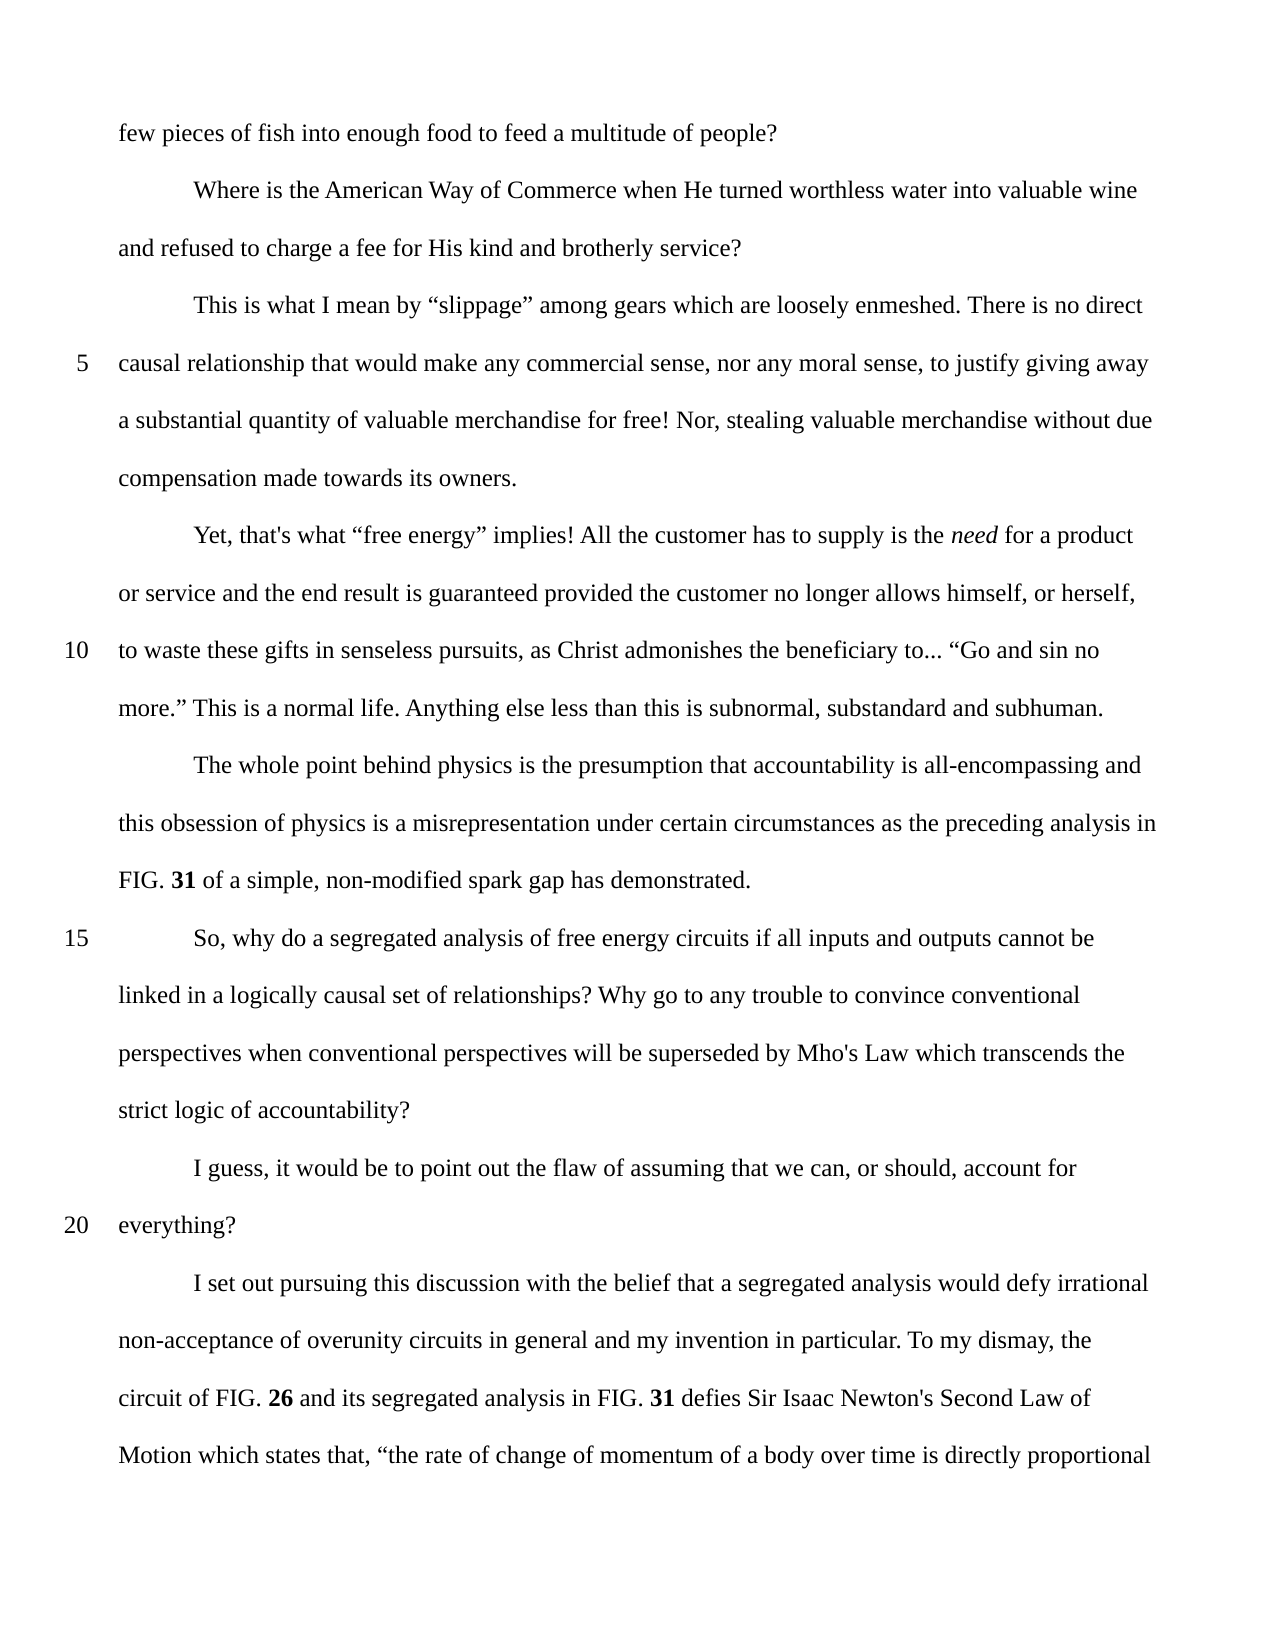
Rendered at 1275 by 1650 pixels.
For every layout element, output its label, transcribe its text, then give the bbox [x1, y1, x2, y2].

text I guess, it would be to point out the flaw of assuming that we can, or should, account for everything? [118, 1153, 1157, 1239]
text So, why do a segregated analysis of free energy circuits if all inputs and outputs cannot be linked in a logically causal set of relationships? Why go to any trouble to convince conventional perspectives when conventional perspectives will be superseded by Mho's Law which transcends the strict logic of accountability? [118, 923, 1157, 1124]
text Where is the American Way of Commerce when He turned worthless water into valuable wine and refused to charge a fee for His kind and brotherly service? [118, 176, 1157, 262]
text Yet, that's what “free energy” implies! All the customer has to supply is the need for a product or service and the end result is guaranteed provided the customer no longer allows himself, or herself, to waste these gifts in senseless pursuits, as Christ admonishes the beneficiary to... “Go and sin no more.” This is a normal life. Anything else less than this is subnormal, substandard and subhuman. [118, 521, 1157, 722]
text I set out pursuing this discussion with the belief that a segregated analysis would defy irrational non-acceptance of overunity circuits in general and my invention in particular. To my dismay, the circuit of FIG. 26 and its segregated analysis in FIG. 31 defies Sir Isaac Newton's Second Law of Motion which states that, “the rate of change of momentum of a body over time is directly proportional [118, 1268, 1157, 1469]
text few pieces of fish into enough food to feed a multitude of people? [118, 118, 1157, 147]
text This is what I mean by “slippage” among gears which are loosely enmeshed. There is no direct causal relationship that would make any commercial sense, nor any moral sense, to justify giving away a substantial quantity of valuable merchandise for free! Nor, stealing valuable merchandise without due compensation made towards its owners. [118, 291, 1157, 492]
text The whole point behind physics is the presumption that accountability is all-encompassing and this obsession of physics is a misrepresentation under certain circumstances as the preceding analysis in FIG. 31 of a simple, non-modified spark gap has demonstrated. [118, 751, 1157, 894]
